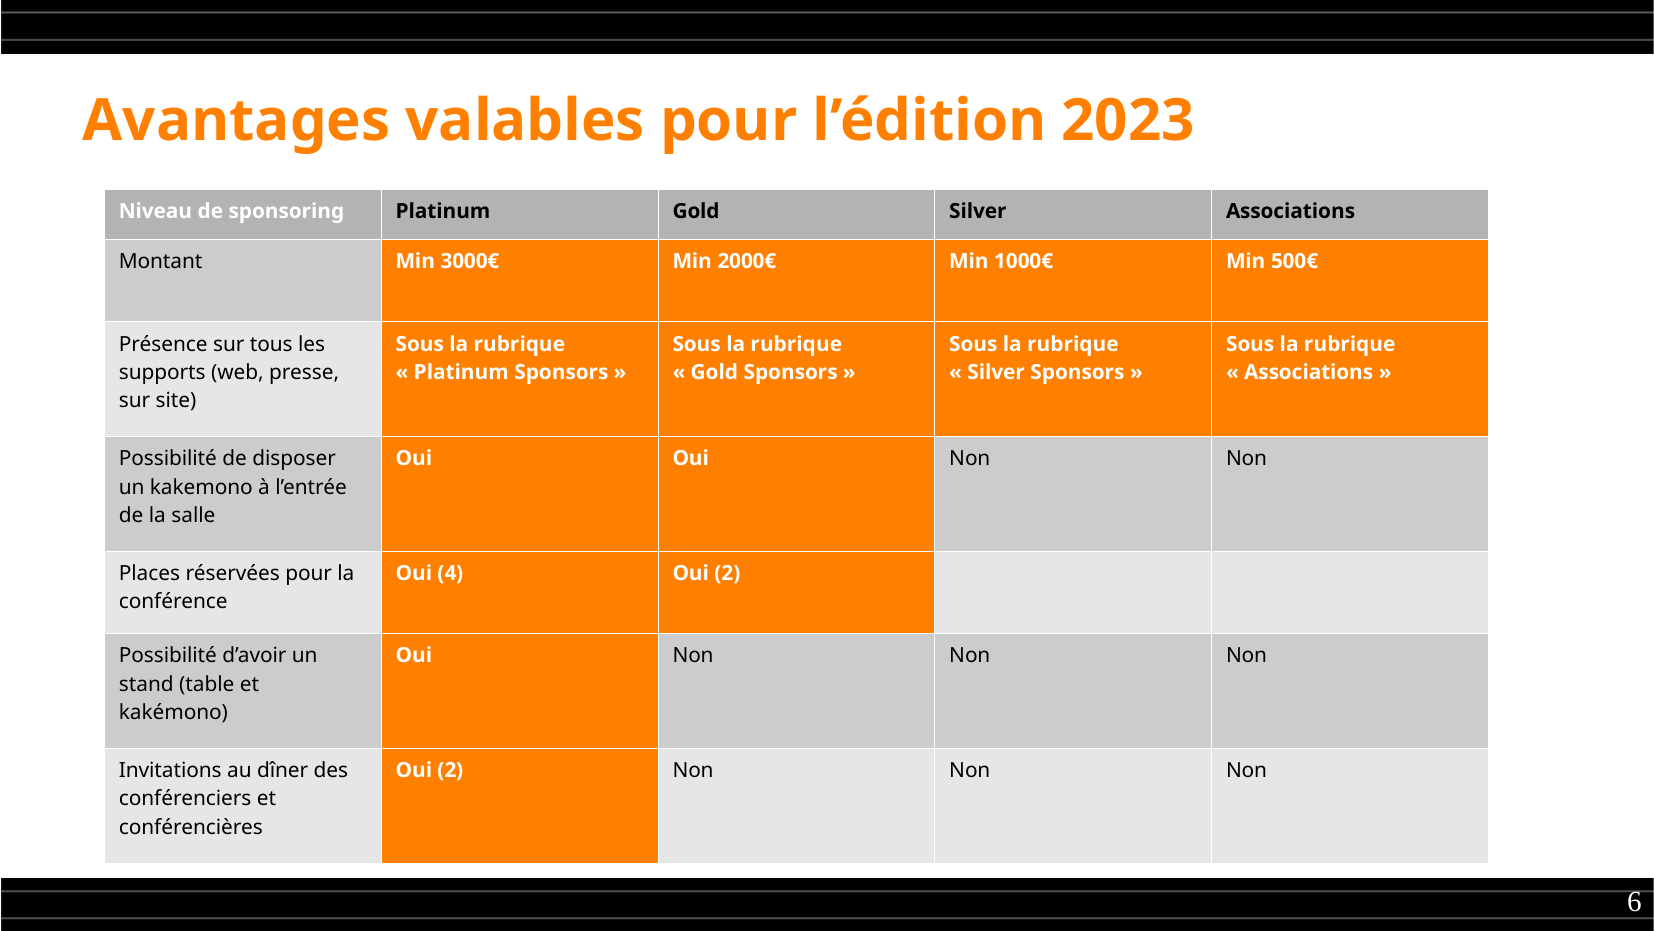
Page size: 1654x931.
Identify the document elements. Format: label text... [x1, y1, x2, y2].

table_cell Places réservées pour la conférence [105, 552, 381, 633]
table_header Niveau de sponsoring [105, 190, 381, 239]
table_cell Min 1000€ [935, 240, 1211, 321]
table_cell Oui (2) [382, 749, 658, 863]
table_cell Non [935, 634, 1211, 748]
table_cell Montant [105, 240, 381, 321]
table_cell [935, 552, 1211, 633]
title Avantages valables pour l’édition 2023 [82, 39, 1571, 195]
table_cell Non [1212, 634, 1488, 748]
table_cell Possibilité d’avoir un stand (table et kakémono) [105, 634, 381, 748]
table_cell [1212, 552, 1488, 633]
picture [1, 0, 1654, 54]
table_cell Non [659, 634, 934, 748]
table_cell Non [935, 749, 1211, 863]
table_header Associations [1212, 190, 1488, 239]
table_cell Non [1212, 437, 1488, 551]
table_cell Non [935, 437, 1211, 551]
table_cell Non [1212, 749, 1488, 863]
table_cell Oui (2) [659, 552, 934, 633]
table_header Silver [935, 190, 1211, 239]
table_cell Présence sur tous les supports (web, presse, sur site) [105, 322, 381, 436]
table_cell Oui [382, 634, 658, 748]
table_cell Possibilité de disposer un kakemono à l’entrée de la salle [105, 437, 381, 551]
table_cell Min 3000€ [382, 240, 658, 321]
table_header Platinum [382, 190, 658, 239]
table_cell Sous la rubrique « Platinum Sponsors » [382, 322, 658, 436]
table_cell Oui [659, 437, 934, 551]
table_cell Sous la rubrique « Silver Sponsors » [935, 322, 1211, 436]
table_cell Invitations au dîner des conférenciers et conférencières [105, 749, 381, 863]
table_header Gold [659, 190, 934, 239]
table_cell Oui (4) [382, 552, 658, 633]
table_cell Oui [382, 437, 658, 551]
table_cell Min 500€ [1212, 240, 1488, 321]
table_cell Sous la rubrique « Associations » [1212, 322, 1488, 436]
table_cell Sous la rubrique « Gold Sponsors » [659, 322, 934, 436]
table_cell Min 2000€ [659, 240, 934, 321]
table_cell Non [659, 749, 934, 863]
picture [1, 878, 1654, 931]
